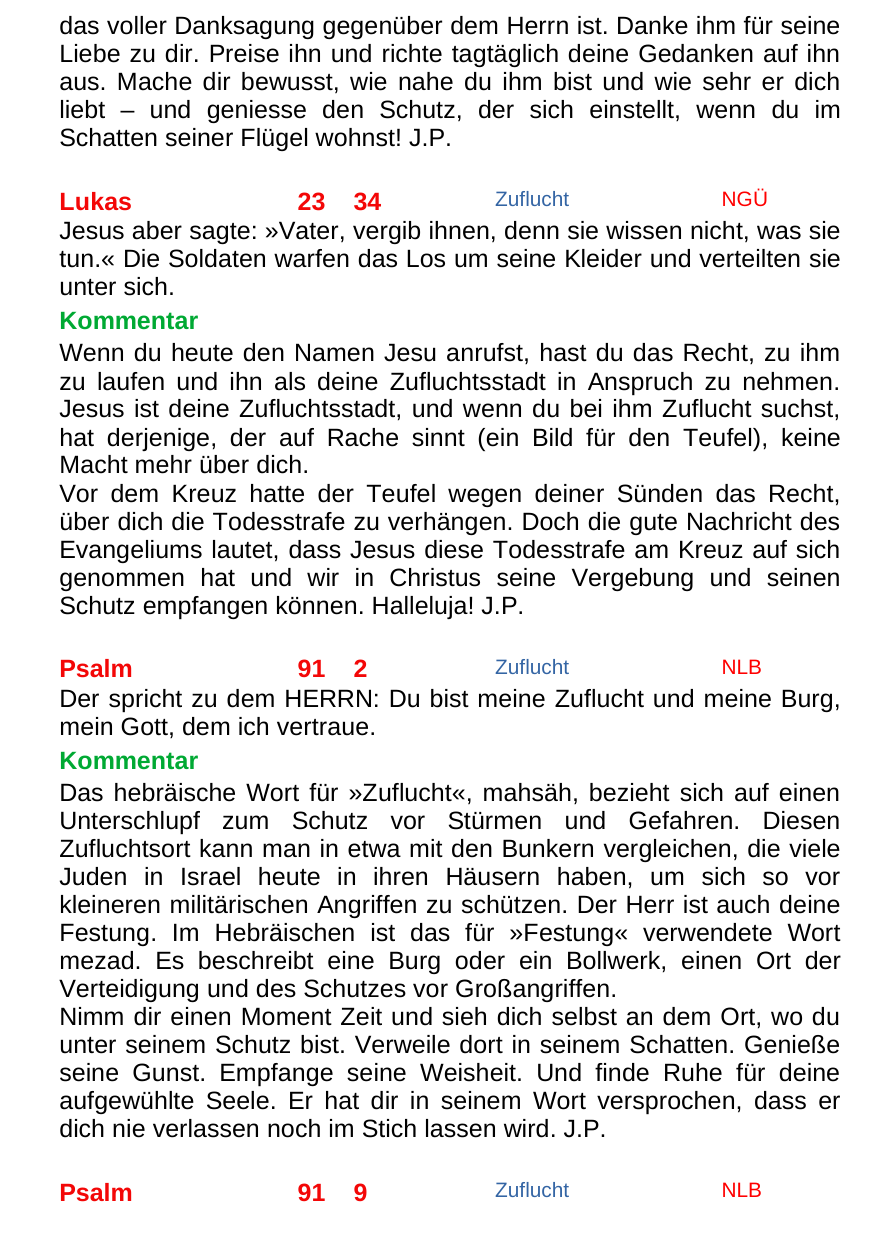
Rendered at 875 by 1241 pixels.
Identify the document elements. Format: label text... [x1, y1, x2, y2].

table_cell Psalm [59, 655, 297, 685]
table_cell [721, 307, 842, 336]
table_cell 9 [353, 1179, 427, 1208]
table_cell [677, 1179, 721, 1208]
table_cell [342, 188, 353, 217]
table_cell NLB [721, 1179, 844, 1208]
table_cell [298, 747, 342, 776]
table_cell [342, 655, 353, 685]
table_cell [59, 620, 844, 655]
table_cell NGÜ [721, 188, 844, 217]
table_cell Zuflucht [495, 1179, 677, 1208]
table_cell Das hebräische Wort für »Zuflucht«, mahsäh, bezieht sich auf einen Unterschlupf zum Schutz vor Stürmen und Gefahren. Diesen Zufluchtsort kann man in etwa mit den Bunkern vergleichen, die viele Juden in Israel heute in ihren Häusern haben, um sich so vor kleineren militärischen Angriffen zu schützen. Der Herr ist auch deine Festung. Im Hebräischen ist das für »Festung« verwendete Wort mezad. Es beschreibt eine Burg oder ein Bollwerk, einen Ort der Verteidigung und des Schutzes vor Großangriffen. Nimm dir einen Moment Zeit und sieh dich selbst an dem Ort, wo du unter seinem Schutz bist. Verweile dort in seinem Schatten. Genieße seine Gunst. Empfange seine Weisheit. Und finde Ruhe für deine aufgewühlte Seele. Er hat dir in seinem Wort versprochen, dass er dich nie verlassen noch im Stich lassen wird. J.P. [59, 779, 842, 1143]
table_cell [59, 741, 844, 747]
table_cell [353, 307, 427, 336]
table_cell [342, 1179, 353, 1208]
table_cell Jesus aber sagte: »Vater, vergib ihnen, denn sie wissen nicht, was sie tun.« Die Soldaten warfen das Los um seine Kleider und verteilten sie unter sich. [59, 217, 842, 301]
table_cell [298, 307, 342, 336]
table_cell 2 [353, 655, 427, 685]
table_cell [721, 747, 842, 776]
table_cell Zuflucht [495, 655, 677, 685]
table_cell Zuflucht [495, 188, 677, 217]
table_cell [59, 152, 844, 187]
table_cell Kommentar [59, 307, 206, 336]
table_cell [677, 188, 721, 217]
table_cell [677, 655, 721, 685]
table_cell 34 [353, 188, 427, 217]
table_cell 91 [298, 655, 342, 685]
table_cell [59, 301, 844, 307]
table_cell [677, 307, 721, 336]
table_cell 91 [298, 1179, 342, 1208]
table_cell Lukas [59, 188, 297, 217]
table_cell Wenn du heute den Namen Jesu anrufst, hast du das Recht, zu ihm zu laufen und ihn als deine Zufluchtsstadt in Anspruch zu nehmen. Jesus ist deine Zufluchtsstadt, und wenn du bei ihm Zuflucht suchst, hat derjenige, der auf Rache sinnt (ein Bild für den Teufel), keine Macht mehr über dich. Vor dem Kreuz hatte der Teufel wegen deiner Sünden das Recht, über dich die Todesstrafe zu verhängen. Doch die gute Nachricht des Evangeliums lautet, dass Jesus diese Todesstrafe am Kreuz auf sich genommen hat und wir in Christus seine Vergebung und seinen Schutz empfangen können. Halleluja! J.P. [59, 339, 842, 619]
table_cell [427, 1179, 495, 1208]
table_cell [206, 307, 297, 336]
table_cell [495, 747, 677, 776]
table_cell [427, 307, 495, 336]
table_cell Der spricht zu dem HERRN: Du bist meine Zuflucht und meine Burg, mein Gott, dem ich vertraue. [59, 685, 842, 741]
table_cell [427, 655, 495, 685]
table_cell Psalm [59, 1179, 297, 1208]
table_cell [677, 747, 721, 776]
table_cell NLB [721, 655, 844, 685]
table_cell [353, 747, 427, 776]
table_cell [59, 1143, 844, 1179]
table_cell [206, 747, 297, 776]
table_cell [342, 747, 353, 776]
table_cell [427, 188, 495, 217]
table_cell [427, 747, 495, 776]
table_cell [495, 307, 677, 336]
table_cell Kommentar [59, 747, 206, 776]
table_cell 23 [298, 188, 342, 217]
table_cell das voller Danksagung gegenüber dem Herrn ist. Danke ihm für seine Liebe zu dir. Preise ihn und richte tagtäglich deine Gedanken auf ihn aus. Mache dir bewusst, wie nahe du ihm bist und wie sehr er dich liebt – und geniesse den Schutz, der sich einstellt, wenn du im Schatten seiner Flügel wohnst! J.P. [59, 12, 842, 152]
table_cell [342, 307, 353, 336]
